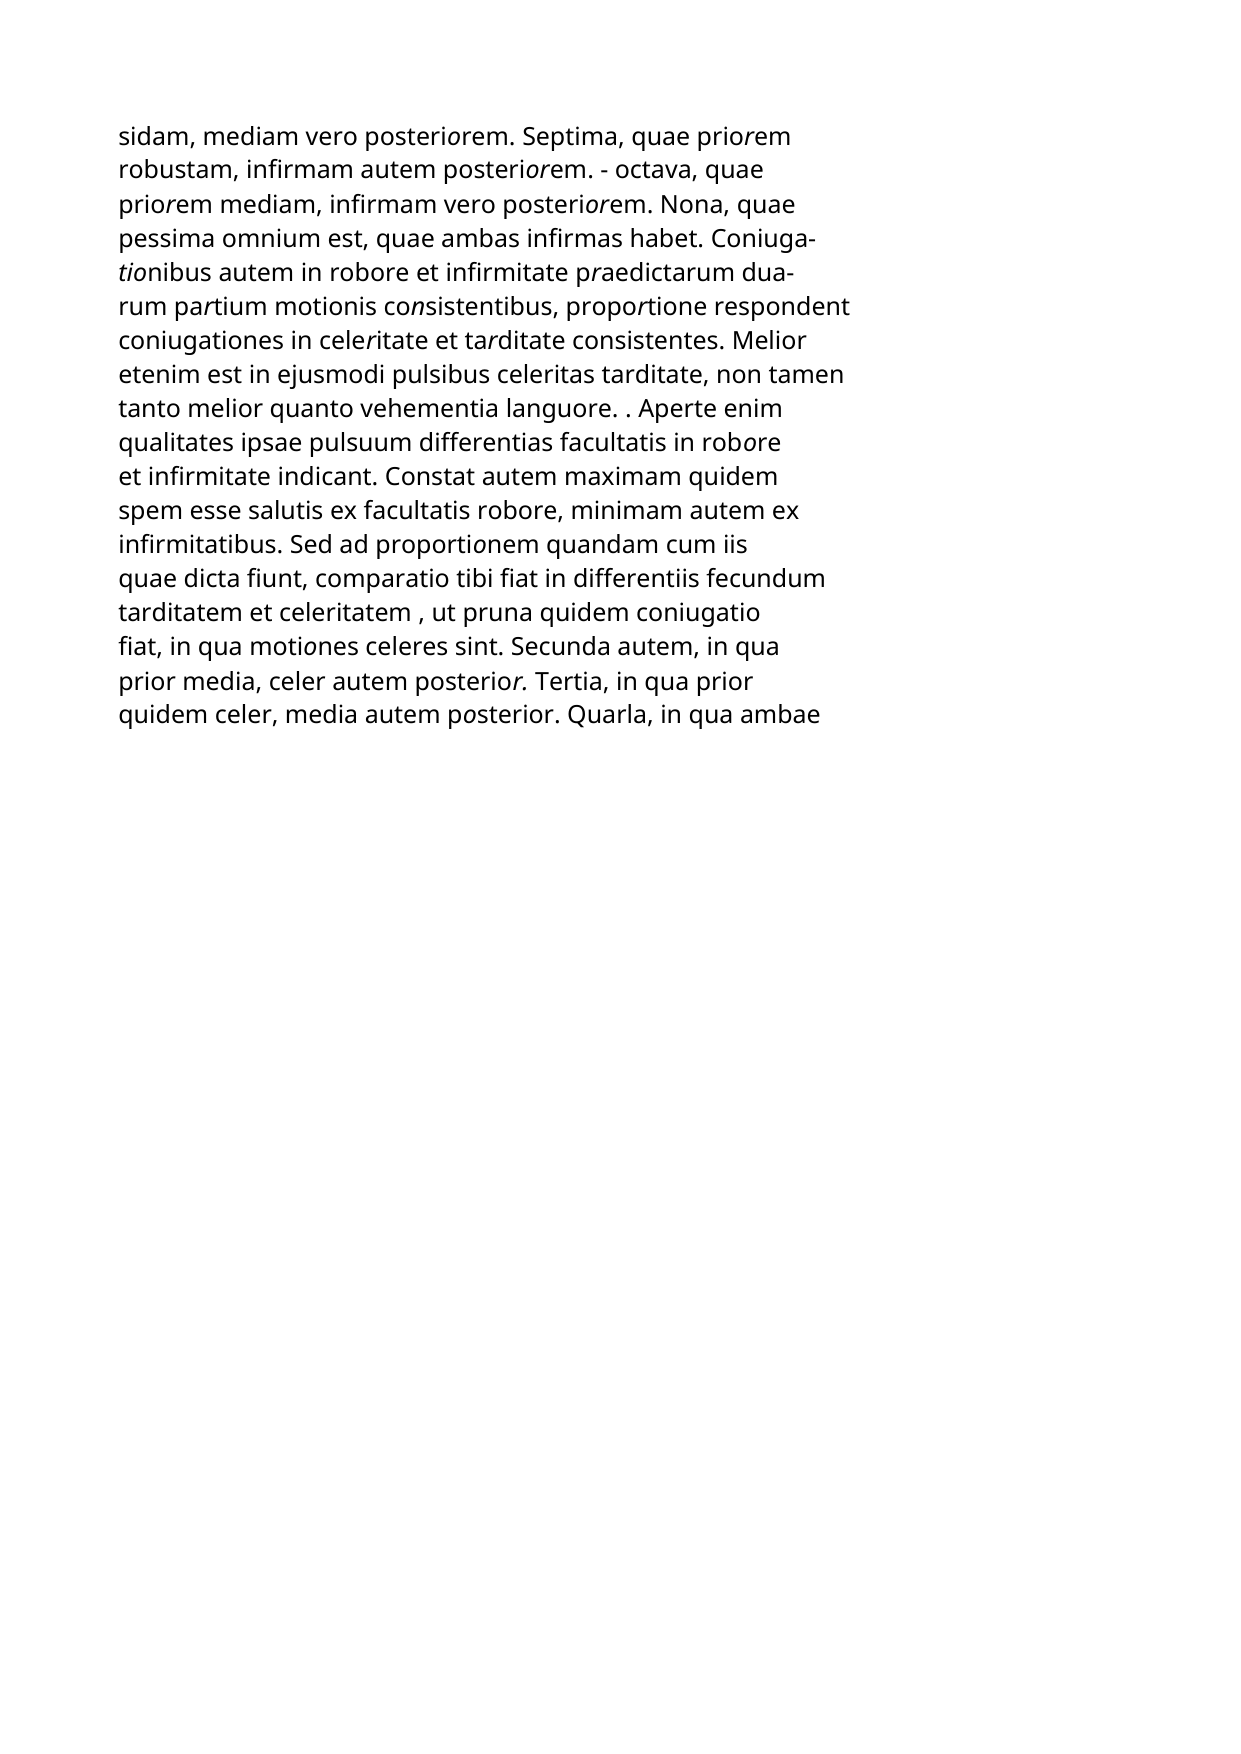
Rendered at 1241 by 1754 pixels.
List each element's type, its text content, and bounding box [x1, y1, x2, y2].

text sidam, mediam vero posteriorem. Septima, quae priorem robustam, infirmam autem posteriorem. - octava, quae priorem mediam, infirmam vero posteriorem. Nona, quae pessima omnium est, quae ambas infirmas habet. Coniuga- tionibus autem in robore et infirmitate praedictarum dua- rum partium motionis consistentibus, proportione respondent coniugationes in celeritate et tarditate consistentes. Melior etenim est in ejusmodi pulsibus celeritas tarditate, non tamen tanto melior quanto vehementia languore. . Aperte enim qualitates ipsae pulsuum differentias facultatis in robore et infirmitate indicant. Constat autem maximam quidem spem esse salutis ex facultatis robore, minimam autem ex infirmitatibus. Sed ad proportionem quandam cum iis quae dicta fiunt, comparatio tibi fiat in differentiis fecundum tarditatem et celeritatem , ut pruna quidem coniugatio fiat, in qua motiones celeres sint. Secunda autem, in qua prior media, celer autem posterior. Tertia, in qua prior quidem celer, media autem posterior. Quarla, in qua ambae [118, 118, 1122, 731]
